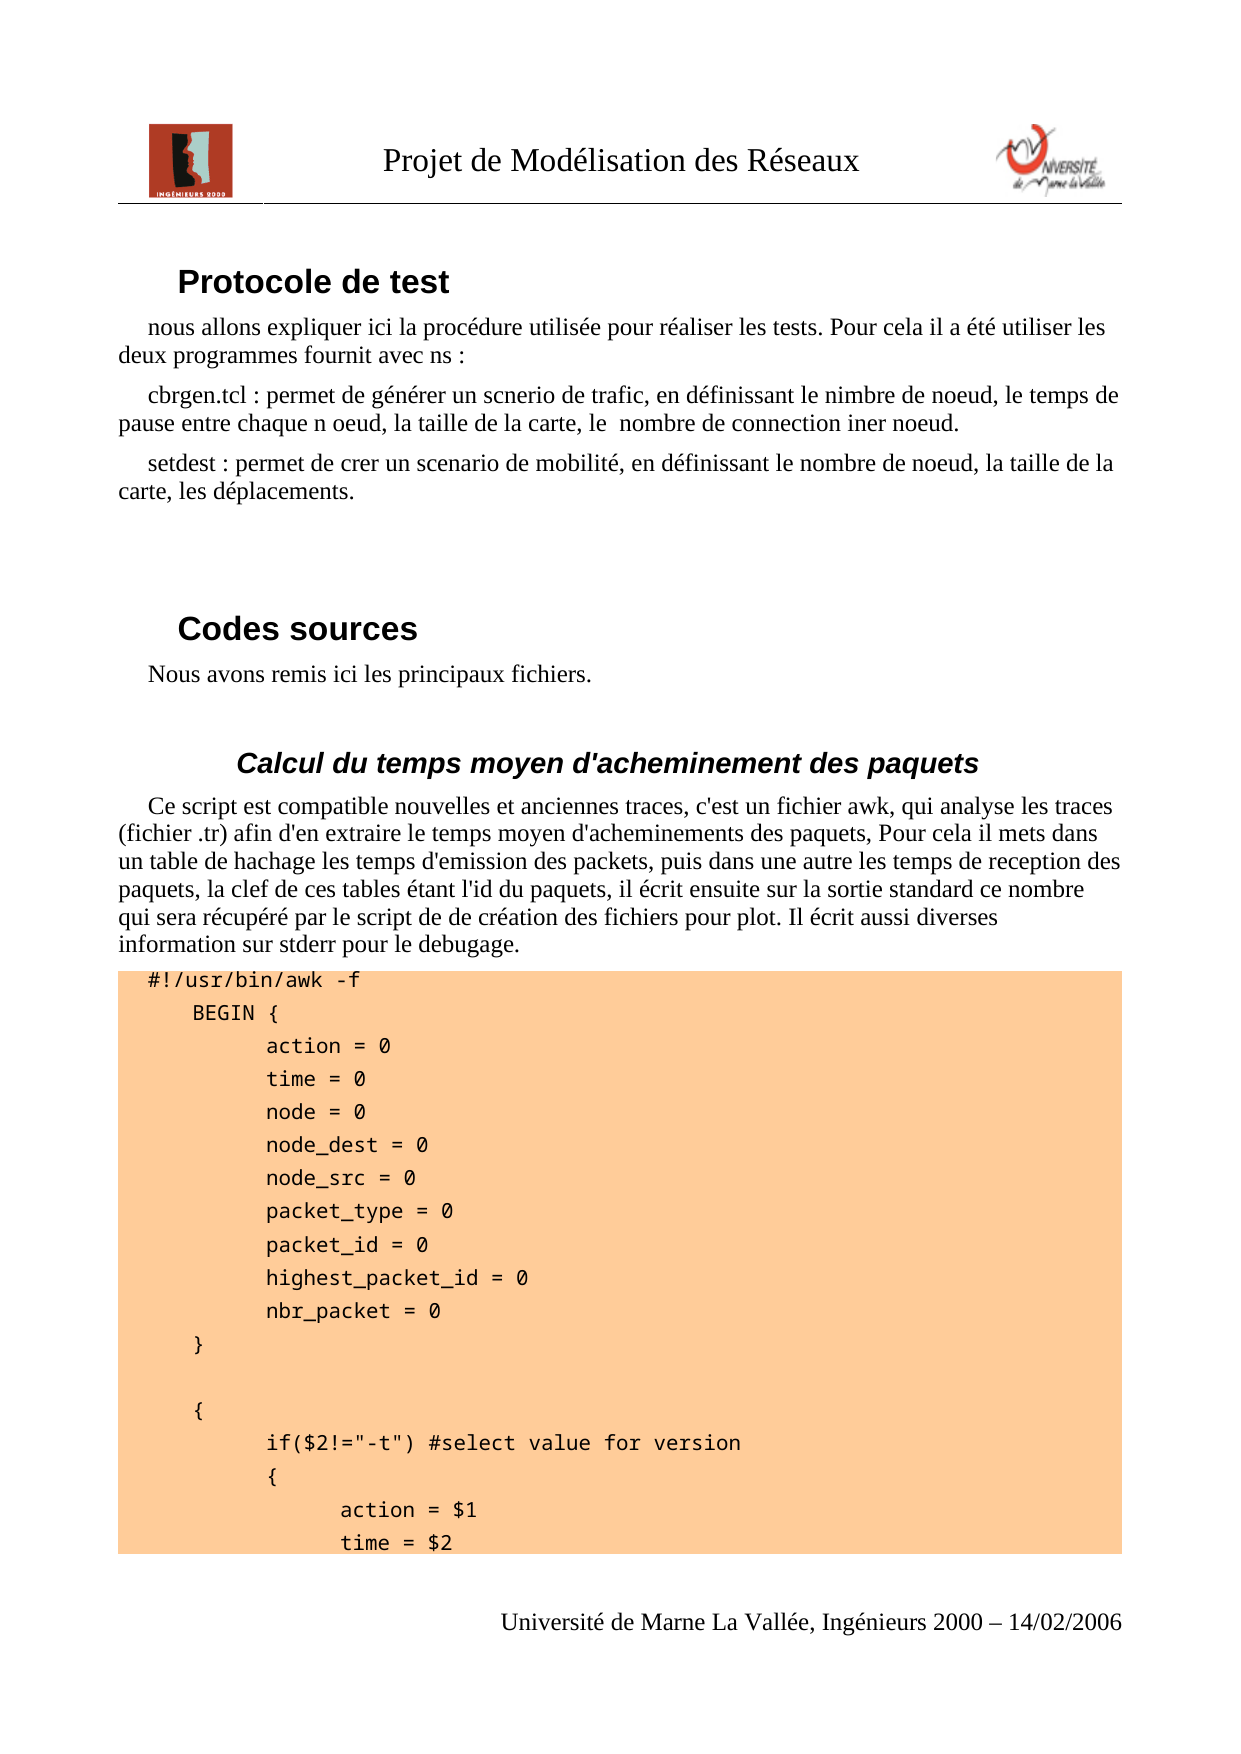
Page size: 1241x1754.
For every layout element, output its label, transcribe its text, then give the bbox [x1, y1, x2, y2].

text #!/usr/bin/awk -f [118, 971, 1122, 991]
text action = 0 [118, 1037, 1122, 1057]
text { [118, 1467, 1122, 1488]
text packet_id = 0 [118, 1236, 1122, 1256]
text setdest : permet de crer un scenario de mobilité, en définissant le nombre de noeud, la taille de la carte, les déplacements. [118, 449, 1122, 505]
text time = 0 [118, 1070, 1122, 1091]
picture [148, 123, 233, 198]
text node_dest = 0 [118, 1136, 1122, 1157]
text { [118, 1401, 1122, 1422]
text } [118, 1335, 1122, 1356]
text node = 0 [118, 1103, 1122, 1124]
text cbrgen.tcl : permet de générer un scnerio de trafic, en définissant le nimbre de noeud, le temps de pause entre chaque n oeud, la taille de la carte, le nombre de connection iner noeud. [118, 381, 1122, 437]
text packet_type = 0 [118, 1202, 1122, 1223]
text Nous avons remis ici les principaux fichiers. [118, 660, 1122, 688]
text action = $1 [118, 1501, 1122, 1521]
text node_src = 0 [118, 1169, 1122, 1190]
subtitle Protocole de test [177, 264, 1122, 301]
text time = $2 [118, 1534, 1122, 1554]
text nbr_packet = 0 [118, 1302, 1122, 1322]
subtitle Calcul du temps moyen d'acheminement des paquets [236, 747, 1122, 779]
text Ce script est compatible nouvelles et anciennes traces, c'est un fichier awk, qui analyse les traces (fichier .tr) afin d'en extraire le temps moyen d'acheminements des paquets, Pour cela il mets dans un table de hachage les temps d'emission des packets, puis dans une autre les temps de reception des paquets, la clef de ces tables étant l'id du paquets, il écrit ensuite sur la sortie standard ce nombre qui sera récupéré par le script de de création des fichiers pour plot. Il écrit aussi diverses information sur stderr pour le debugage. [118, 792, 1122, 958]
text highest_packet_id = 0 [118, 1269, 1122, 1289]
text BEGIN { [118, 1004, 1122, 1024]
text if($2!="-t") #select value for version [118, 1434, 1122, 1455]
picture [995, 124, 1106, 197]
subtitle Codes sources [177, 610, 1122, 647]
text nous allons expliquer ici la procédure utilisée pour réaliser les tests. Pour cela il a été utiliser les deux programmes fournit avec ns : [118, 313, 1122, 369]
